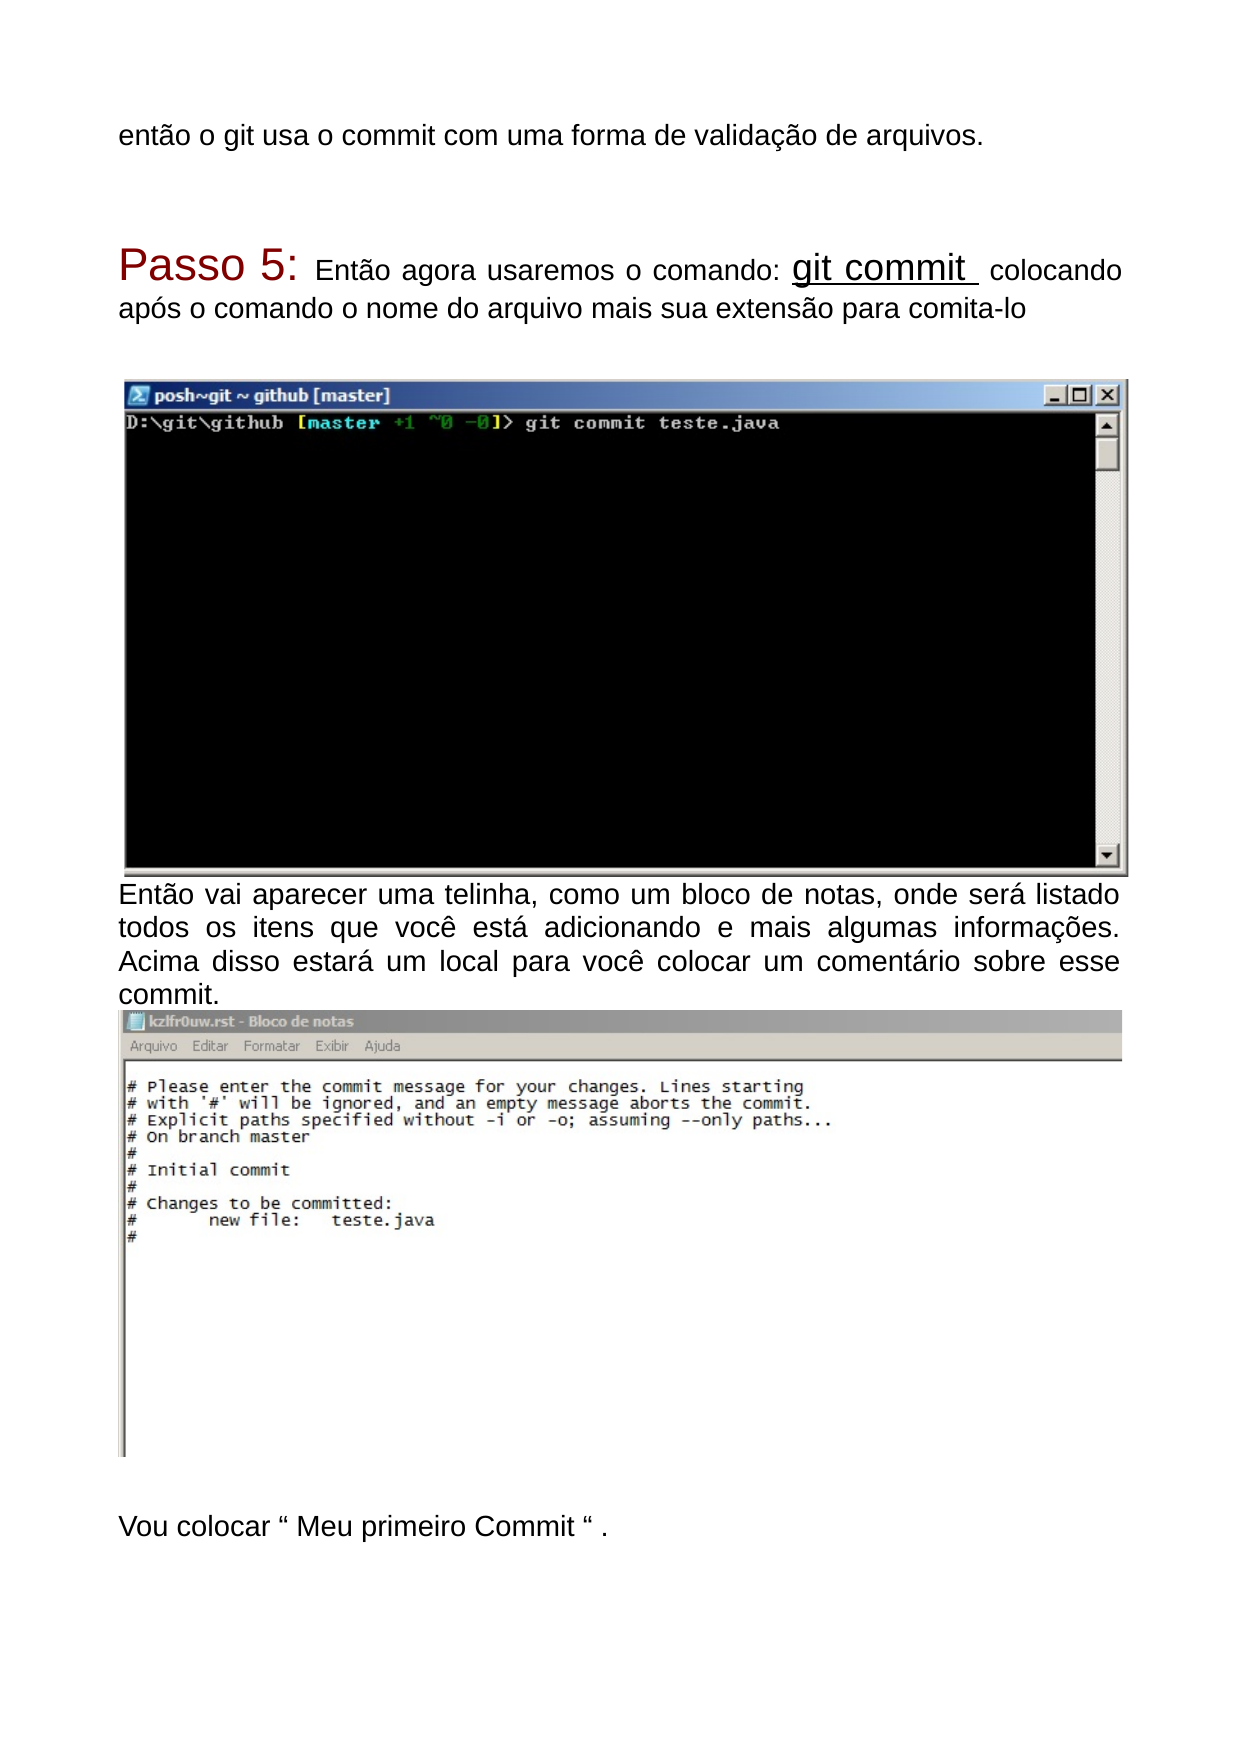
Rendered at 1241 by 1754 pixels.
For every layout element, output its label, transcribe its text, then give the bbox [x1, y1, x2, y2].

picture [124, 379, 1129, 877]
text então o git usa o commit com uma forma de validação de arquivos. [118, 118, 1122, 152]
picture [118, 1010, 1123, 1457]
text Então vai aparecer uma telinha, como um bloco de notas, onde será listado todos os itens que você está adicionando e mais algumas informações. Acima disso estará um local para você colocar um comentário sobre esse commit. [118, 877, 1122, 1010]
text Passo 5: Então agora usaremos o comando: git commit colocando após o comando o nome do arquivo mais sua extensão para comita-lo [118, 238, 1122, 324]
text Vou colocar “ Meu primeiro Commit “ . [118, 1509, 1122, 1543]
